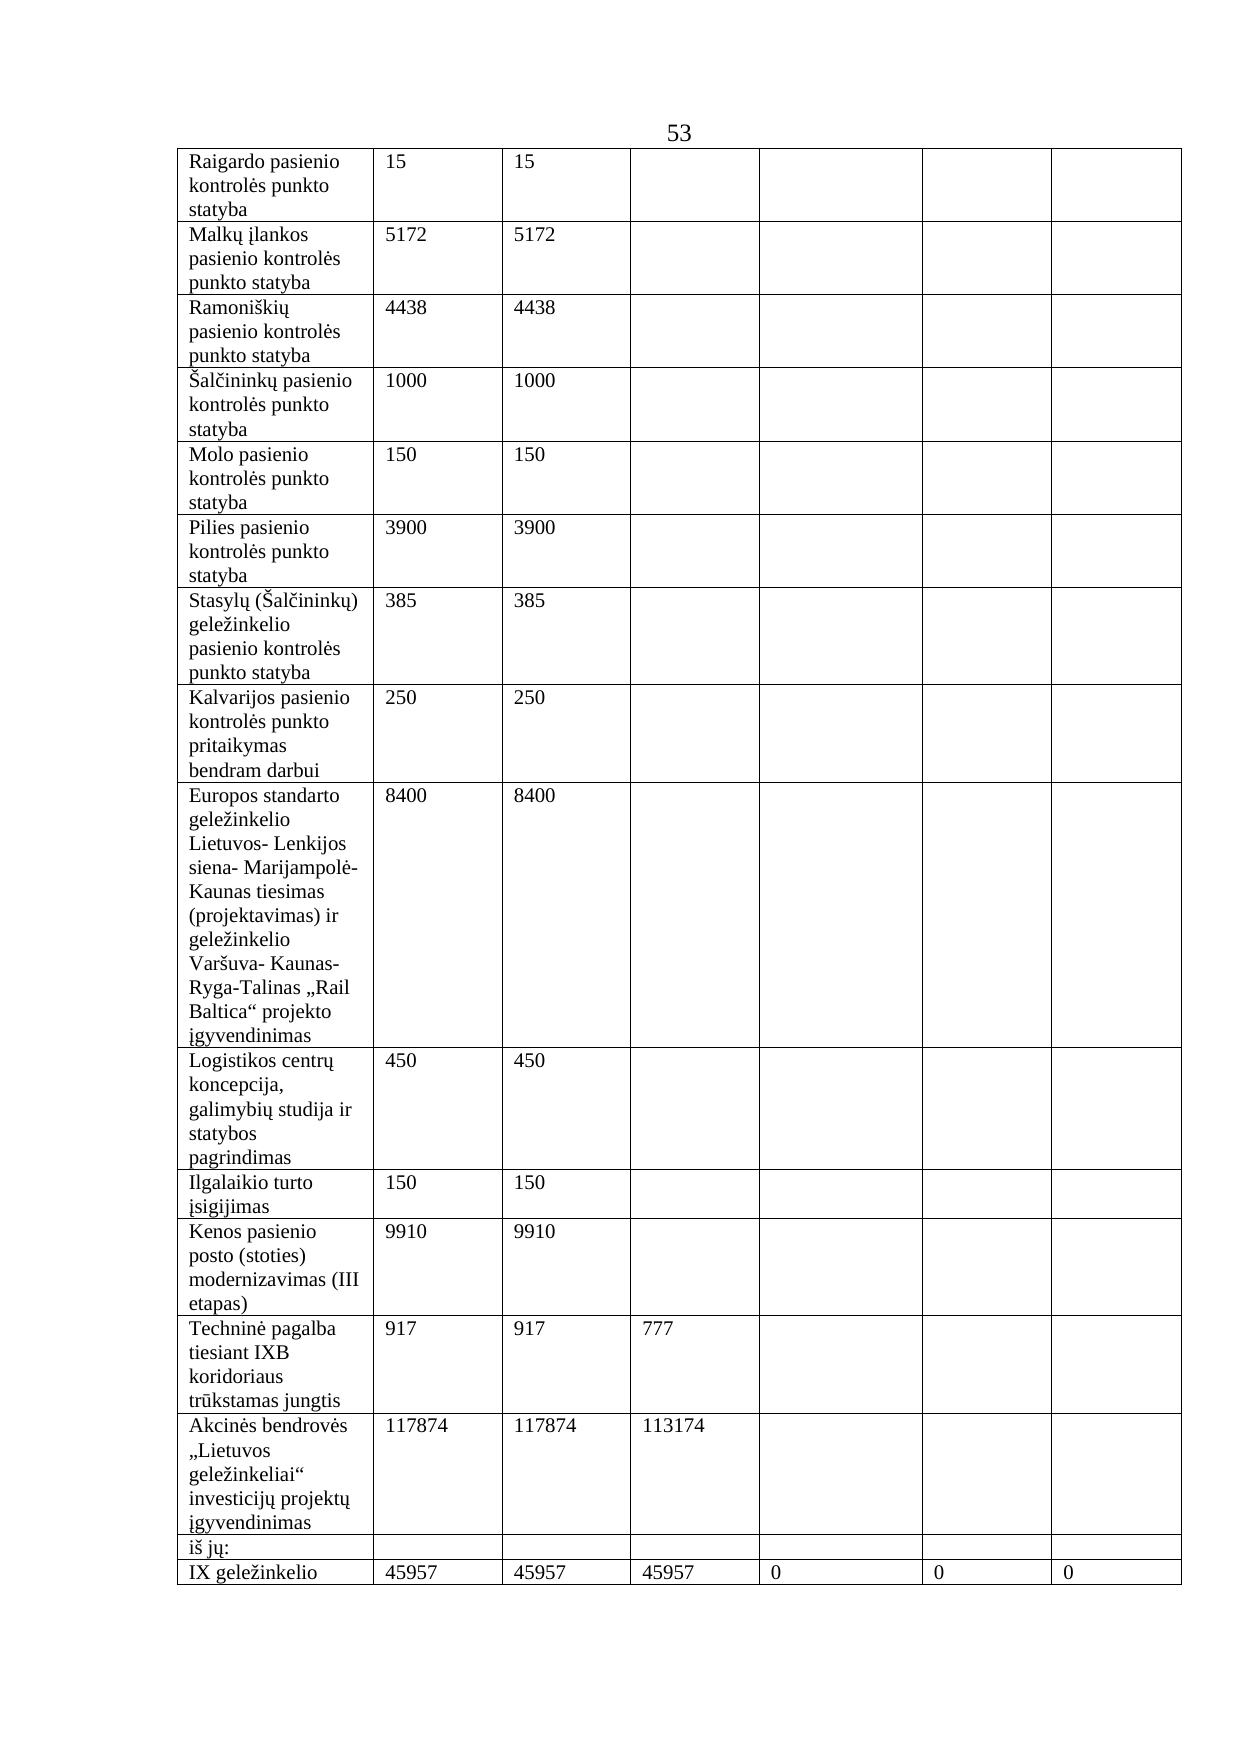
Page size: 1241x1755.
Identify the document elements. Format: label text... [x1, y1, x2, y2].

table_cell 117874 [374, 1414, 502, 1534]
table_cell [923, 1535, 1051, 1559]
table_cell [923, 295, 1051, 367]
table_cell 150 [503, 1170, 630, 1218]
table_cell [374, 1535, 502, 1559]
table_cell Ilgalaikio turto įsigijimas [178, 1170, 373, 1218]
table_cell 15 [374, 149, 502, 221]
table_cell [760, 685, 922, 782]
table_cell Šalčininkų pasienio kontrolės punkto statyba [178, 368, 373, 441]
table_cell [923, 1316, 1051, 1412]
table_cell [760, 1219, 922, 1315]
table_cell Techninė pagalba tiesiant IXB koridoriaus trūkstamas jungtis [178, 1316, 373, 1412]
table_cell 117874 [503, 1414, 630, 1534]
table_cell 45957 [503, 1560, 630, 1584]
table_cell [760, 295, 922, 367]
table_cell 113174 [631, 1414, 759, 1534]
table_cell [1052, 368, 1181, 441]
table_cell [631, 588, 759, 684]
table_cell [1052, 783, 1181, 1047]
table_cell Ramoniškių pasienio kontrolės punkto statyba [178, 295, 373, 367]
table_cell 385 [374, 588, 502, 684]
table_cell [760, 442, 922, 514]
table_cell 15 [503, 149, 630, 221]
table_cell [760, 1414, 922, 1534]
table_cell [631, 515, 759, 587]
table_cell 150 [374, 1170, 502, 1218]
table_cell 385 [503, 588, 630, 684]
table_cell [760, 515, 922, 587]
table_cell [1052, 588, 1181, 684]
table_cell Molo pasienio kontrolės punkto statyba [178, 442, 373, 514]
table_cell 450 [503, 1048, 630, 1169]
table_cell [923, 685, 1051, 782]
table_cell [923, 1414, 1051, 1534]
table_cell iš jų: [178, 1535, 373, 1559]
table_cell [631, 149, 759, 221]
table_cell 1000 [503, 368, 630, 441]
table_cell IX geležinkelio [178, 1560, 373, 1584]
table_cell [923, 588, 1051, 684]
table_cell [760, 1535, 922, 1559]
table_cell [1052, 685, 1181, 782]
table_cell 5172 [503, 222, 630, 294]
table_cell [923, 368, 1051, 441]
table_cell Europos standarto geležinkelio Lietuvos- Lenkijos siena- Marijampolė-Kaunas tiesimas (projektavimas) ir geležinkelio Varšuva- Kaunas-Ryga-Talinas „Rail Baltica“ projekto įgyvendinimas [178, 783, 373, 1047]
table_cell [923, 515, 1051, 587]
table_cell [760, 588, 922, 684]
table_cell Kenos pasienio posto (stoties) modernizavimas (III etapas) [178, 1219, 373, 1315]
table_cell [923, 1170, 1051, 1218]
table_cell 1000 [374, 368, 502, 441]
table_cell [760, 368, 922, 441]
table_cell [1052, 1219, 1181, 1315]
table_cell 4438 [503, 295, 630, 367]
table_cell [631, 295, 759, 367]
table_cell [503, 1535, 630, 1559]
table_cell 250 [374, 685, 502, 782]
table_cell 150 [374, 442, 502, 514]
table_cell Stasylų (Šalčininkų) geležinkelio pasienio kontrolės punkto statyba [178, 588, 373, 684]
table_cell [760, 149, 922, 221]
table_cell [1052, 1535, 1181, 1559]
table_cell 0 [1052, 1560, 1181, 1584]
table_cell [631, 222, 759, 294]
table_cell [631, 1170, 759, 1218]
table_cell [1052, 1414, 1181, 1534]
table_cell [760, 222, 922, 294]
table_cell [631, 1535, 759, 1559]
table_cell 9910 [503, 1219, 630, 1315]
table_cell 250 [503, 685, 630, 782]
table_cell [923, 149, 1051, 221]
table_cell [923, 1048, 1051, 1169]
table_cell 0 [760, 1560, 922, 1584]
table_cell 4438 [374, 295, 502, 367]
table_cell 5172 [374, 222, 502, 294]
table_cell [1052, 1048, 1181, 1169]
table_cell 8400 [503, 783, 630, 1047]
table_cell [631, 368, 759, 441]
table_cell [760, 1048, 922, 1169]
table_cell [1052, 1170, 1181, 1218]
table_cell Logistikos centrų koncepcija, galimybių studija ir statybos pagrindimas [178, 1048, 373, 1169]
table_cell [923, 222, 1051, 294]
table_cell Kalvarijos pasienio kontrolės punkto pritaikymas bendram darbui [178, 685, 373, 782]
table_cell 450 [374, 1048, 502, 1169]
table_cell 777 [631, 1316, 759, 1412]
table_cell 3900 [374, 515, 502, 587]
table_cell 917 [374, 1316, 502, 1412]
table_cell Akcinės bendrovės „Lietuvos geležinkeliai“ investicijų projektų įgyvendinimas [178, 1414, 373, 1534]
table_cell Malkų įlankos pasienio kontrolės punkto statyba [178, 222, 373, 294]
table_cell [1052, 1316, 1181, 1412]
table_cell [1052, 515, 1181, 587]
table_cell [1052, 222, 1181, 294]
table_cell [760, 1316, 922, 1412]
table_cell 45957 [374, 1560, 502, 1584]
table_cell [631, 442, 759, 514]
table_cell [1052, 149, 1181, 221]
table_cell 45957 [631, 1560, 759, 1584]
table_cell [923, 783, 1051, 1047]
table_cell Pilies pasienio kontrolės punkto statyba [178, 515, 373, 587]
table_cell 8400 [374, 783, 502, 1047]
table_cell 3900 [503, 515, 630, 587]
table_cell [923, 442, 1051, 514]
table_cell [760, 783, 922, 1047]
table_cell 0 [923, 1560, 1051, 1584]
table_cell [1052, 295, 1181, 367]
table_cell 917 [503, 1316, 630, 1412]
table_cell [631, 1048, 759, 1169]
table_cell [631, 685, 759, 782]
table_cell [631, 1219, 759, 1315]
table_cell [1052, 442, 1181, 514]
table_cell [631, 783, 759, 1047]
table_cell [923, 1219, 1051, 1315]
table_cell [760, 1170, 922, 1218]
table_cell 150 [503, 442, 630, 514]
table_cell Raigardo pasienio kontrolės punkto statyba [178, 149, 373, 221]
table_cell 9910 [374, 1219, 502, 1315]
